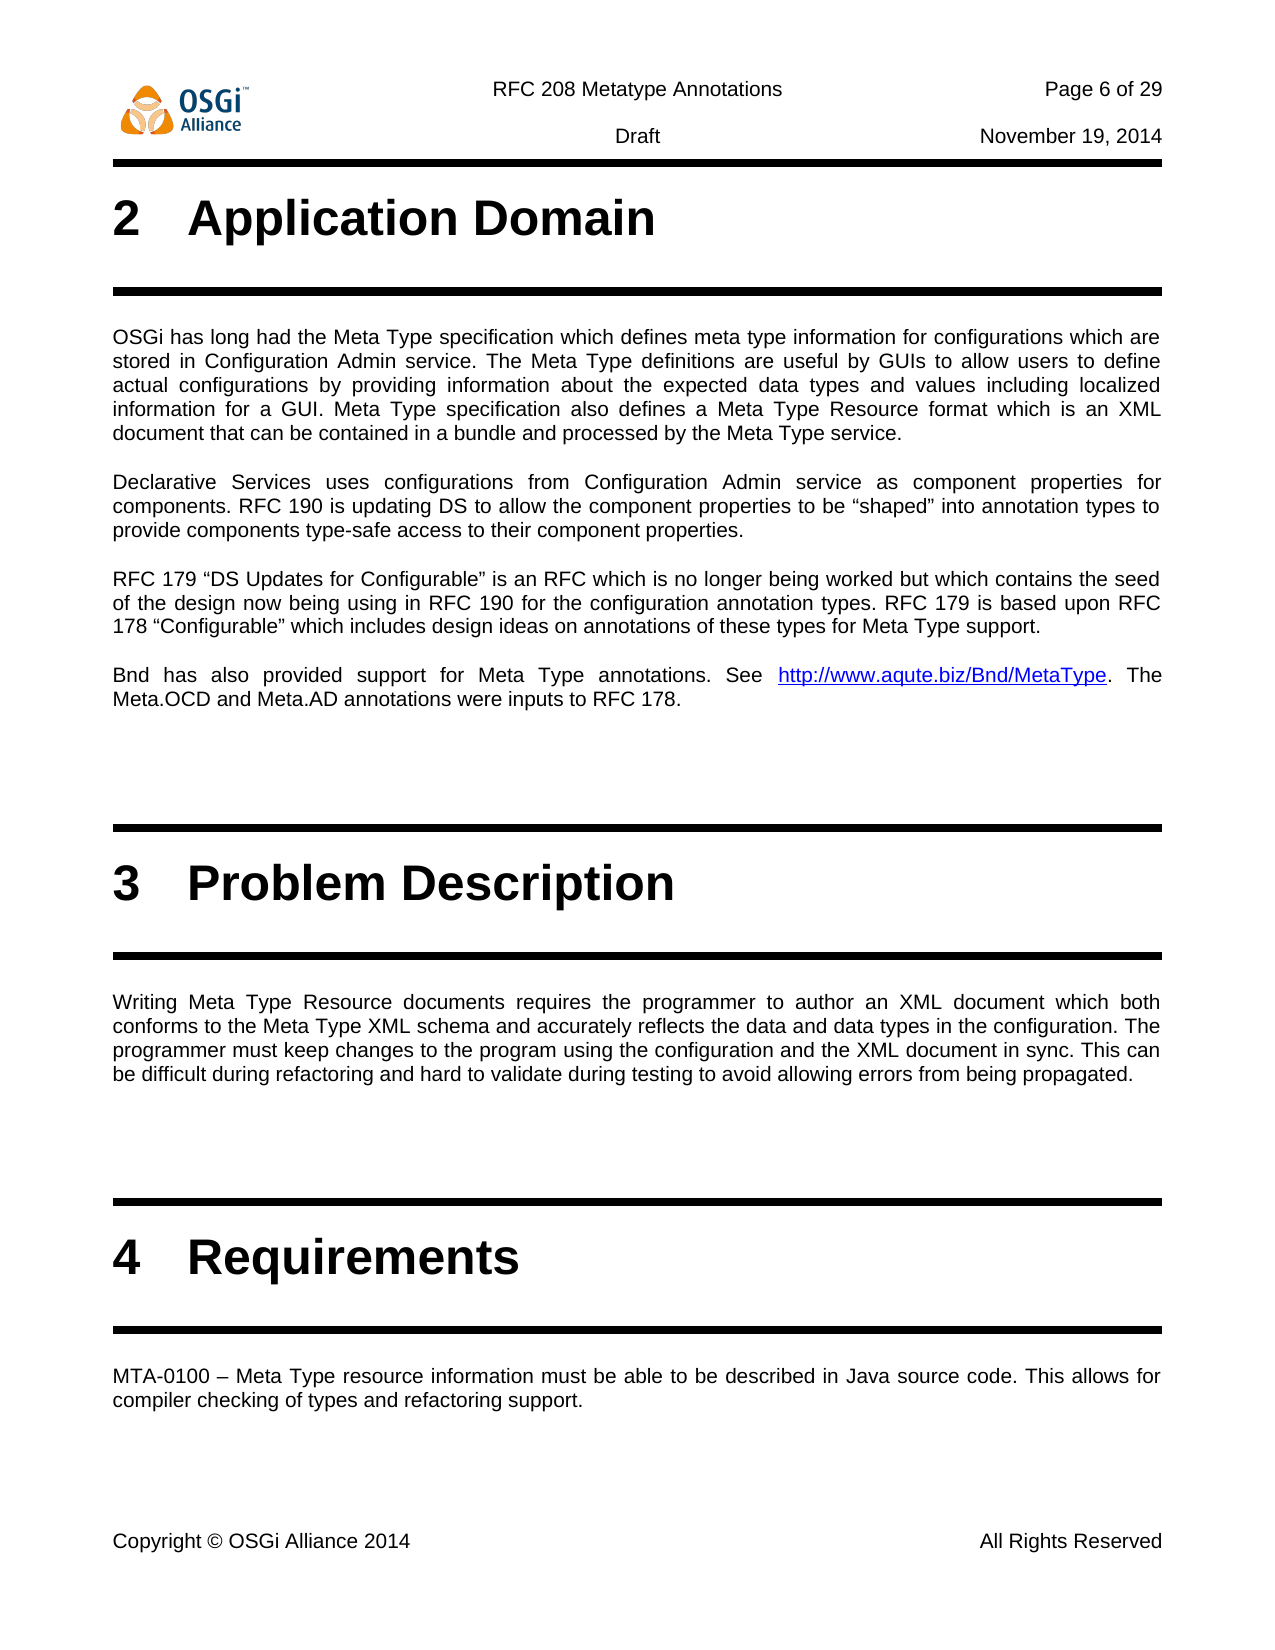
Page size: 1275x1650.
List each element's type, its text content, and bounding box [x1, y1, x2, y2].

text OSGi has long had the Meta Type specification which defines meta type information for configurations which are stored in Configuration Admin service. The Meta Type definitions are useful by GUIs to allow users to define actual configurations by providing information about the expected data types and values including localized information for a GUI. Meta Type specification also defines a Meta Type Resource format which is an XML document that can be contained in a bundle and processed by the Meta Type service. [112, 325, 1162, 444]
subtitle Application Domain [112, 160, 1162, 296]
subtitle Requirements [112, 1199, 1162, 1334]
picture [113, 78, 257, 142]
text Declarative Services uses configurations from Configuration Admin service as component properties for components. RFC 190 is updating DS to allow the component properties to be “shaped” into annotation types to provide components type-safe access to their component properties. [112, 469, 1162, 541]
text Writing Meta Type Resource documents requires the programmer to author an XML document which both conforms to the Meta Type XML schema and accurately reflects the data and data types in the configuration. The programmer must keep changes to the program using the configuration and the XML document in sync. This can be difficult during refactoring and hard to validate during testing to avoid allowing errors from being propagated. [112, 989, 1162, 1085]
subtitle Problem Description [112, 825, 1162, 960]
text RFC 179 “DS Updates for Configurable” is an RFC which is no longer being worked but which contains the seed of the design now being using in RFC 190 for the configuration annotation types. RFC 179 is based upon RFC 178 “Configurable” which includes design ideas on annotations of these types for Meta Type support. [112, 566, 1162, 638]
text MTA-0100 – Meta Type resource information must be able to be described in Java source code. This allows for compiler checking of types and refactoring support. [112, 1364, 1162, 1412]
text Bnd has also provided support for Meta Type annotations. See http://www.aqute.biz/Bnd/MetaType. The Meta.OCD and Meta.AD annotations were inputs to RFC 178. [112, 663, 1162, 711]
